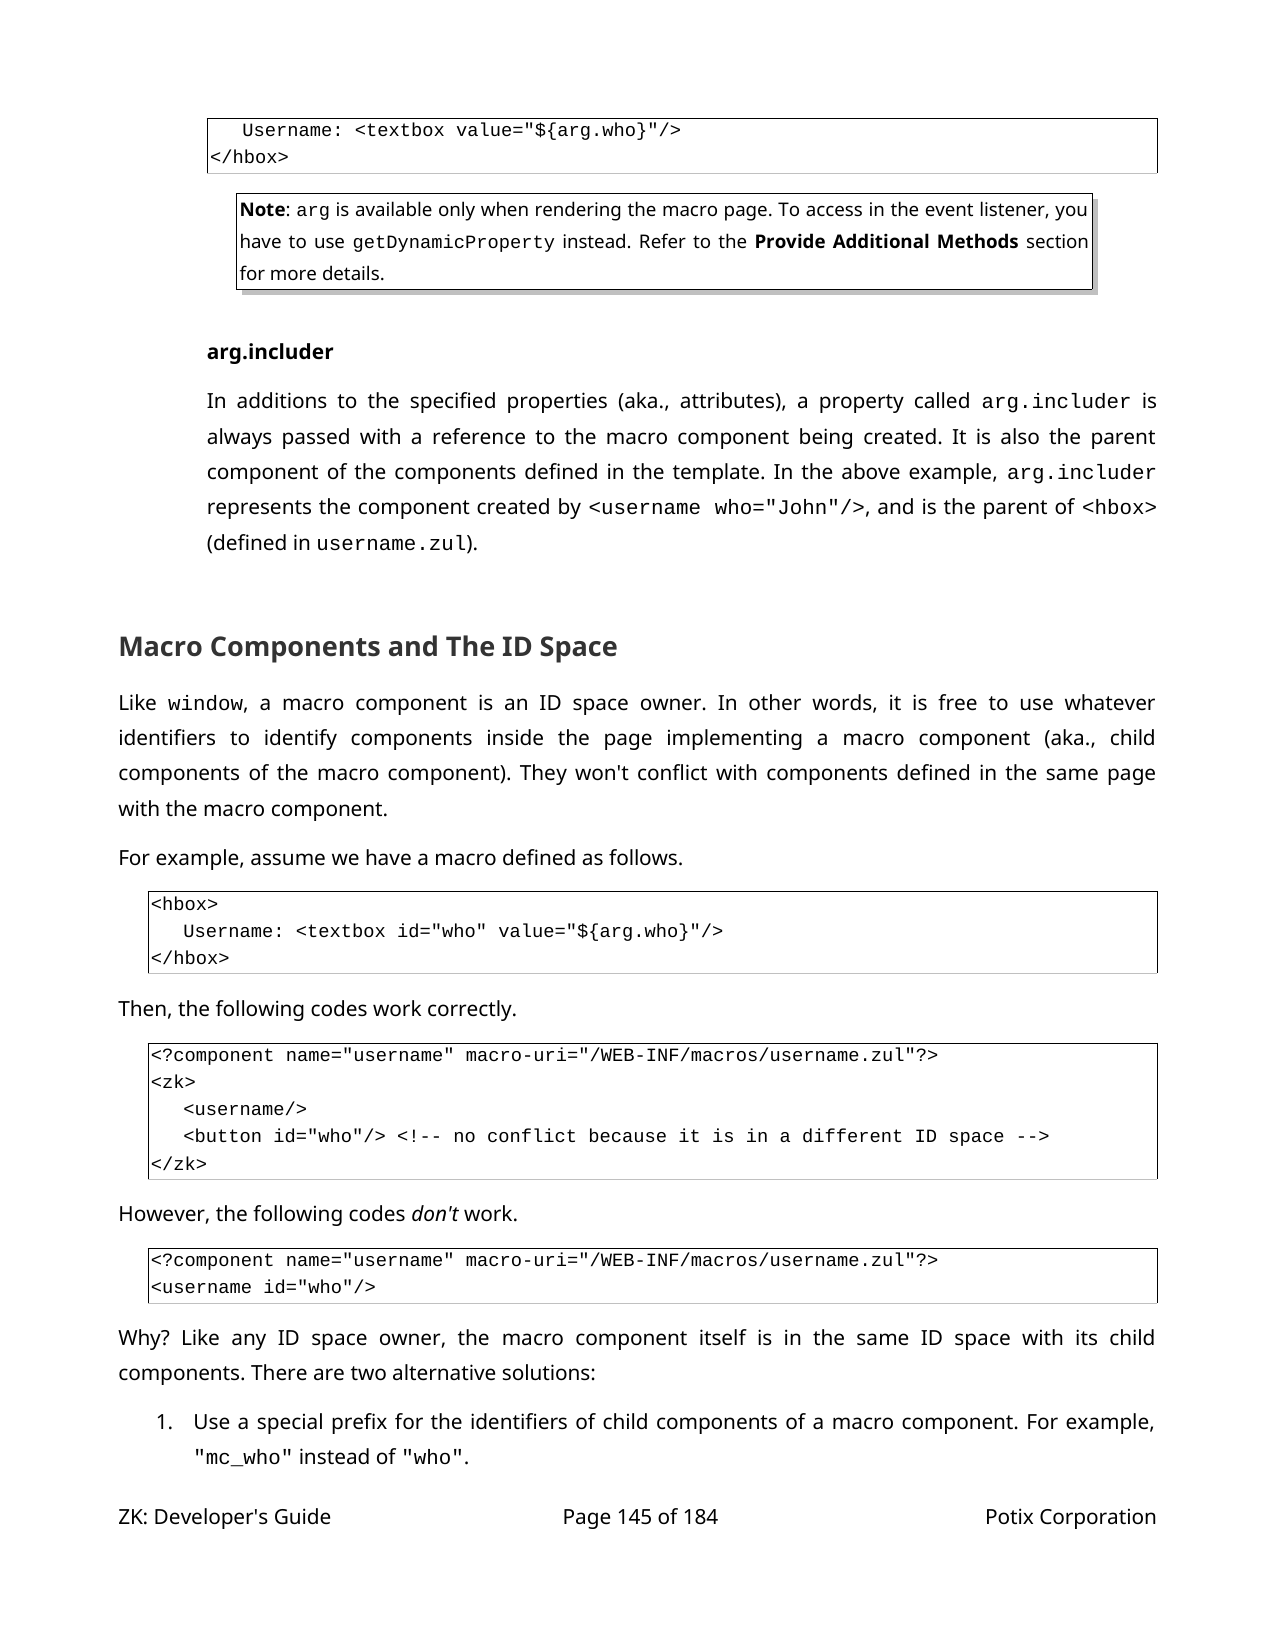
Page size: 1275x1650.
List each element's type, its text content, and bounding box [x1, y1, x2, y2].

subtitle Macro Components and The ID Space [118, 627, 1157, 664]
text However, the following codes don't work. [118, 1199, 1157, 1227]
text Note: arg is available only when rendering the macro page. To access in the event listener, you have to use getDynamicProperty instead. Refer to the Provide Additional Methods section for more details. [237, 194, 1092, 289]
text <?component name="username" macro-uri="/WEB-INF/macros/username.zul"?> [149, 1044, 1157, 1067]
text <?component name="username" macro-uri="/WEB-INF/macros/username.zul"?> [149, 1249, 1157, 1272]
text <username id="who"/> [149, 1275, 1157, 1303]
text Username: <textbox value="${arg.who}"/> [208, 119, 1157, 142]
text Why? Like any ID space owner, the macro component itself is in the same ID space with its child components. There are two alternative solutions: [118, 1323, 1157, 1387]
text Then, the following codes work correctly. [118, 994, 1157, 1022]
text Username: <textbox id="who" value="${arg.who}"/> [149, 919, 1157, 943]
text Like window, a macro component is an ID space owner. In other words, it is free to use whatever identifiers to identify components inside the page implementing a macro component (aka., child components of the macro component). They won't conflict with components defined in the same page with the macro component. [118, 688, 1157, 822]
text <button id="who"/> <!-- no conflict because it is in a different ID space --> [149, 1124, 1157, 1148]
text In additions to the specified properties (aka., attributes), a property called arg.includer is always passed with a reference to the macro component being created. It is also the parent component of the components defined in the template. In the above example, arg.includer represents the component created by <username who="John"/>, and is the parent of <hbox> (defined in username.zul). [207, 386, 1157, 557]
list Use a special prefix for the identifiers of child components of a macro component. For example, "mc_who" instead of "who". [156, 1407, 1157, 1471]
subtitle arg.includer [207, 337, 1157, 366]
text </hbox> [208, 145, 1157, 173]
text <zk> [149, 1070, 1157, 1094]
text </hbox> [149, 946, 1157, 973]
text </zk> [149, 1151, 1157, 1179]
text <hbox> [149, 892, 1157, 916]
text <username/> [149, 1097, 1157, 1121]
text For example, assume we have a macro defined as follows. [118, 843, 1157, 871]
